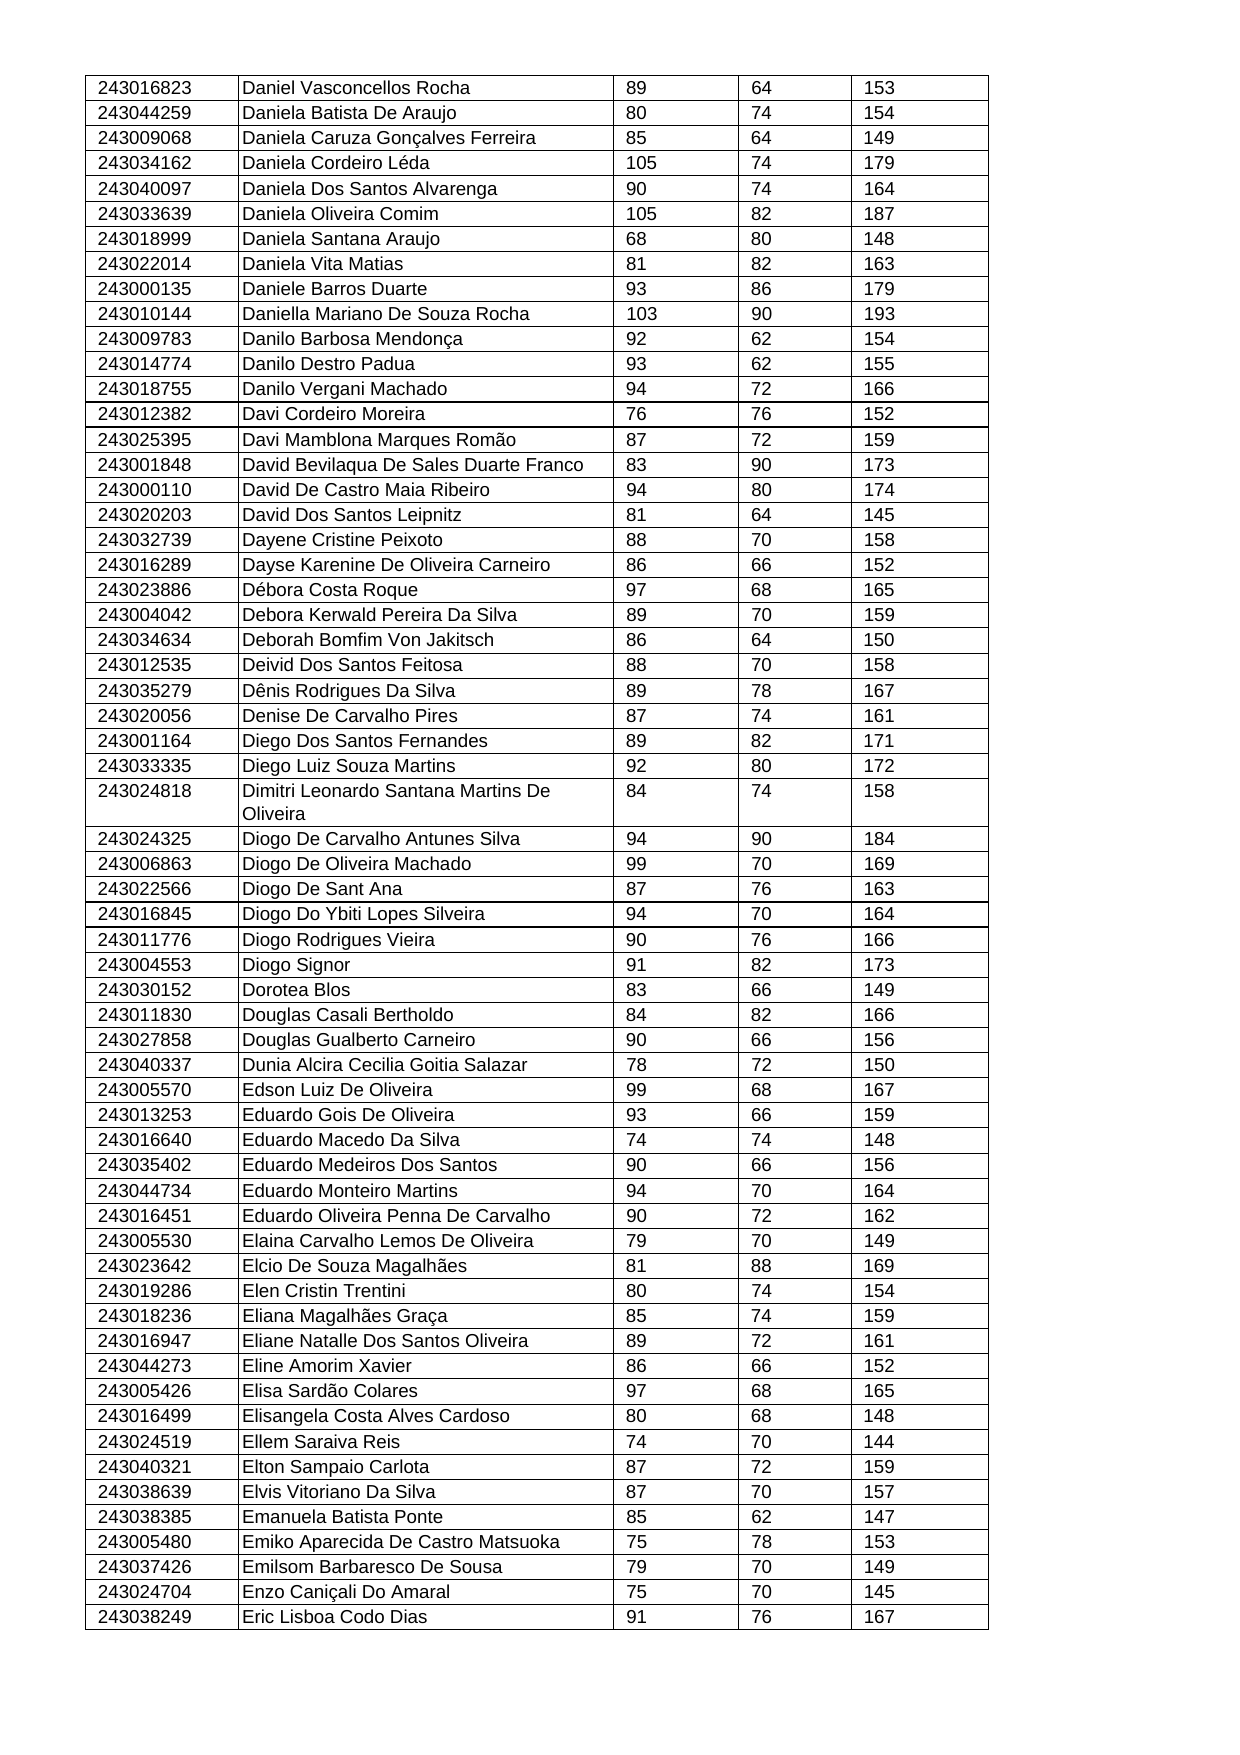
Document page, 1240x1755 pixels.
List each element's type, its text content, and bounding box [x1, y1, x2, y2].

table_cell 74 [614, 1430, 738, 1454]
table_cell 243001164 [86, 729, 238, 753]
table_cell Daniela Cordeiro Léda [239, 151, 613, 175]
table_cell 243038639 [86, 1480, 238, 1504]
table_cell 90 [614, 928, 738, 952]
table_cell David Bevilaqua De Sales Duarte Franco [239, 453, 613, 477]
table_cell 243033335 [86, 754, 238, 778]
table_cell 91 [614, 953, 738, 977]
table_cell 103 [614, 302, 738, 326]
table_cell 81 [614, 1254, 738, 1278]
table_cell 243005480 [86, 1530, 238, 1554]
table_cell 243030152 [86, 978, 238, 1002]
table_cell 70 [739, 852, 851, 876]
table_cell 243044273 [86, 1354, 238, 1378]
table_cell 90 [614, 1204, 738, 1228]
table_cell 97 [614, 578, 738, 602]
table_cell 243027858 [86, 1028, 238, 1052]
table_cell 243004042 [86, 603, 238, 627]
table_cell Debora Kerwald Pereira Da Silva [239, 603, 613, 627]
table_cell 87 [614, 704, 738, 728]
table_cell Daniela Batista De Araujo [239, 101, 613, 125]
table_cell 70 [739, 1580, 851, 1604]
table_cell Douglas Gualberto Carneiro [239, 1028, 613, 1052]
table_cell 243040097 [86, 176, 238, 201]
table_cell Diogo De Carvalho Antunes Silva [239, 827, 613, 851]
table_cell 89 [614, 679, 738, 703]
table_cell 243023642 [86, 1254, 238, 1278]
table_cell 243009068 [86, 126, 238, 150]
table_cell 81 [614, 503, 738, 527]
table_cell 84 [614, 1003, 738, 1027]
table_cell 94 [614, 827, 738, 851]
table_cell 243001848 [86, 453, 238, 477]
table_cell 89 [614, 76, 738, 100]
table_cell 150 [852, 628, 988, 652]
table_cell 243011776 [86, 928, 238, 952]
table_cell 144 [852, 1430, 988, 1454]
table_cell 163 [852, 252, 988, 276]
table_cell Emanuela Batista Ponte [239, 1505, 613, 1529]
table_cell 179 [852, 277, 988, 301]
table_cell Daniel Vasconcellos Rocha [239, 76, 613, 100]
table_cell Elisangela Costa Alves Cardoso [239, 1405, 613, 1428]
table_cell 74 [739, 176, 851, 201]
table_cell 93 [614, 352, 738, 376]
table_cell 80 [614, 1405, 738, 1428]
table_cell 70 [739, 654, 851, 677]
table_cell 80 [739, 478, 851, 502]
table_cell 76 [614, 403, 738, 426]
table_cell 79 [614, 1555, 738, 1579]
table_cell 90 [739, 302, 851, 326]
table_cell 159 [852, 1304, 988, 1328]
table_cell 72 [739, 1455, 851, 1479]
table_cell 154 [852, 101, 988, 125]
table_cell 243038385 [86, 1505, 238, 1529]
table_cell 68 [739, 578, 851, 602]
table_cell 70 [739, 1179, 851, 1203]
table_cell 173 [852, 453, 988, 477]
table_cell 74 [739, 1128, 851, 1152]
table_cell 70 [739, 903, 851, 926]
table_cell 153 [852, 76, 988, 100]
table_cell 87 [614, 877, 738, 901]
table_cell 89 [614, 729, 738, 753]
table_cell 243016947 [86, 1329, 238, 1353]
table_cell 90 [739, 453, 851, 477]
table_cell Dorotea Blos [239, 978, 613, 1002]
table_cell 90 [739, 827, 851, 851]
table_cell 91 [614, 1605, 738, 1629]
table_cell 66 [739, 1103, 851, 1127]
table_cell 68 [739, 1405, 851, 1428]
table_cell 179 [852, 151, 988, 175]
table_cell 70 [739, 1430, 851, 1454]
table_cell 72 [739, 428, 851, 452]
table_cell Dimitri Leonardo Santana Martins De Oliveira [239, 779, 613, 826]
table_cell Davi Mamblona Marques Romão [239, 428, 613, 452]
table_cell 74 [614, 1128, 738, 1152]
table_cell 74 [739, 1304, 851, 1328]
table_cell 90 [614, 1028, 738, 1052]
table_cell Diogo De Oliveira Machado [239, 852, 613, 876]
table_cell Dunia Alcira Cecilia Goitia Salazar [239, 1053, 613, 1077]
table_cell 243024325 [86, 827, 238, 851]
table_cell 86 [614, 628, 738, 652]
table_cell Douglas Casali Bertholdo [239, 1003, 613, 1027]
table_cell 147 [852, 1505, 988, 1529]
table_cell 243016499 [86, 1405, 238, 1428]
table_cell Daniela Oliveira Comim [239, 202, 613, 226]
table_cell 243024704 [86, 1580, 238, 1604]
table_cell 243018236 [86, 1304, 238, 1328]
table_cell Danilo Vergani Machado [239, 377, 613, 401]
table_cell 149 [852, 126, 988, 150]
table_cell 94 [614, 1179, 738, 1203]
table_cell 90 [614, 176, 738, 201]
table_cell 74 [739, 151, 851, 175]
table_cell 243014774 [86, 352, 238, 376]
table_cell 66 [739, 553, 851, 577]
table_cell 243012535 [86, 654, 238, 677]
table_cell 243005426 [86, 1379, 238, 1403]
table_cell 94 [614, 377, 738, 401]
table_cell 85 [614, 1505, 738, 1529]
table_cell 145 [852, 503, 988, 527]
table_cell 243005530 [86, 1229, 238, 1253]
table_cell 243004553 [86, 953, 238, 977]
table_cell 161 [852, 1329, 988, 1353]
table_cell 79 [614, 1229, 738, 1253]
table_cell 76 [739, 1605, 851, 1629]
table_cell 243044734 [86, 1179, 238, 1203]
table_cell 163 [852, 877, 988, 901]
table_cell 88 [739, 1254, 851, 1278]
table_cell Deborah Bomfim Von Jakitsch [239, 628, 613, 652]
table_cell 66 [739, 1154, 851, 1177]
table_cell Emiko Aparecida De Castro Matsuoka [239, 1530, 613, 1554]
table_cell 78 [739, 1530, 851, 1554]
table_cell 89 [614, 1329, 738, 1353]
table_cell 243037426 [86, 1555, 238, 1579]
table_cell 243033639 [86, 202, 238, 226]
table_cell 90 [614, 1154, 738, 1177]
table_cell 166 [852, 1003, 988, 1027]
table_cell 80 [614, 1279, 738, 1303]
table_cell Danilo Destro Padua [239, 352, 613, 376]
table_cell 86 [614, 1354, 738, 1378]
table_cell 152 [852, 1354, 988, 1378]
table_cell 84 [614, 779, 738, 826]
table_cell 243022566 [86, 877, 238, 901]
table_cell David De Castro Maia Ribeiro [239, 478, 613, 502]
table_cell 243000110 [86, 478, 238, 502]
table_cell 243035279 [86, 679, 238, 703]
table_cell 64 [739, 126, 851, 150]
table_cell 243016845 [86, 903, 238, 926]
table_cell Eduardo Oliveira Penna De Carvalho [239, 1204, 613, 1228]
table_cell 184 [852, 827, 988, 851]
table_cell Eduardo Gois De Oliveira [239, 1103, 613, 1127]
table_cell 243034162 [86, 151, 238, 175]
table_cell Diego Luiz Souza Martins [239, 754, 613, 778]
table_cell 83 [614, 453, 738, 477]
table_cell 156 [852, 1028, 988, 1052]
table_cell 157 [852, 1480, 988, 1504]
table_cell 243016289 [86, 553, 238, 577]
table_cell 166 [852, 377, 988, 401]
table_cell Elen Cristin Trentini [239, 1279, 613, 1303]
table_cell 85 [614, 1304, 738, 1328]
table_cell 94 [614, 478, 738, 502]
table_cell 72 [739, 1329, 851, 1353]
table_cell 75 [614, 1580, 738, 1604]
table_cell 92 [614, 754, 738, 778]
table_cell 76 [739, 403, 851, 426]
table_cell Diogo Do Ybiti Lopes Silveira [239, 903, 613, 926]
table_cell 70 [739, 1480, 851, 1504]
table_cell 88 [614, 654, 738, 677]
table_cell 243025395 [86, 428, 238, 452]
table_cell Diego Dos Santos Fernandes [239, 729, 613, 753]
table_cell Denise De Carvalho Pires [239, 704, 613, 728]
table_cell 243016823 [86, 76, 238, 100]
table_cell 243038249 [86, 1605, 238, 1629]
table_cell 243010144 [86, 302, 238, 326]
table_cell 62 [739, 327, 851, 351]
table_cell 165 [852, 1379, 988, 1403]
table_cell Daniele Barros Duarte [239, 277, 613, 301]
table_cell 243044259 [86, 101, 238, 125]
table_cell 66 [739, 1028, 851, 1052]
table_cell 64 [739, 628, 851, 652]
table_cell 159 [852, 603, 988, 627]
table_cell 70 [739, 528, 851, 552]
table_cell 105 [614, 202, 738, 226]
table_cell 158 [852, 779, 988, 826]
table_cell 82 [739, 252, 851, 276]
table_cell Eliana Magalhães Graça [239, 1304, 613, 1328]
table_cell Diogo Rodrigues Vieira [239, 928, 613, 952]
table_cell 75 [614, 1530, 738, 1554]
table_cell 148 [852, 1128, 988, 1152]
table_cell Edson Luiz De Oliveira [239, 1078, 613, 1102]
table_cell 149 [852, 1229, 988, 1253]
table_cell 155 [852, 352, 988, 376]
table_cell 86 [739, 277, 851, 301]
table_cell 148 [852, 1405, 988, 1428]
table_cell 68 [614, 227, 738, 251]
table_cell 99 [614, 852, 738, 876]
table_cell 70 [739, 603, 851, 627]
table_cell Elaina Carvalho Lemos De Oliveira [239, 1229, 613, 1253]
table_cell 92 [614, 327, 738, 351]
table_cell 80 [739, 754, 851, 778]
table_cell 154 [852, 1279, 988, 1303]
table_cell 158 [852, 654, 988, 677]
table_cell 159 [852, 1455, 988, 1479]
table_cell 78 [739, 679, 851, 703]
table_cell 68 [739, 1078, 851, 1102]
table_cell 243018999 [86, 227, 238, 251]
table_cell 243009783 [86, 327, 238, 351]
table_cell 187 [852, 202, 988, 226]
table_cell 80 [614, 101, 738, 125]
table_cell Daniela Caruza Gonçalves Ferreira [239, 126, 613, 150]
table_cell 243016640 [86, 1128, 238, 1152]
table_cell 243012382 [86, 403, 238, 426]
table_cell 72 [739, 1204, 851, 1228]
table_cell Enzo Caniçali Do Amaral [239, 1580, 613, 1604]
table_cell 97 [614, 1379, 738, 1403]
table_cell 165 [852, 578, 988, 602]
table_cell 243011830 [86, 1003, 238, 1027]
table_cell 70 [739, 1555, 851, 1579]
table_cell 68 [739, 1379, 851, 1403]
table_cell Ellem Saraiva Reis [239, 1430, 613, 1454]
table_cell 80 [739, 227, 851, 251]
table_cell Dayene Cristine Peixoto [239, 528, 613, 552]
table_cell 243020056 [86, 704, 238, 728]
table_cell Eduardo Monteiro Martins [239, 1179, 613, 1203]
table_cell 93 [614, 277, 738, 301]
table_cell 148 [852, 227, 988, 251]
table_cell 72 [739, 1053, 851, 1077]
table_cell 78 [614, 1053, 738, 1077]
table_cell 159 [852, 428, 988, 452]
table_cell 76 [739, 877, 851, 901]
table_cell Dayse Karenine De Oliveira Carneiro [239, 553, 613, 577]
table_cell 81 [614, 252, 738, 276]
table_cell Eline Amorim Xavier [239, 1354, 613, 1378]
table_cell 74 [739, 704, 851, 728]
table_cell 243019286 [86, 1279, 238, 1303]
table_cell 64 [739, 76, 851, 100]
table_cell 87 [614, 1480, 738, 1504]
table_cell 243018755 [86, 377, 238, 401]
table_cell 72 [739, 377, 851, 401]
table_cell Danilo Barbosa Mendonça [239, 327, 613, 351]
table_cell 87 [614, 1455, 738, 1479]
table_cell 153 [852, 1530, 988, 1554]
table_cell Davi Cordeiro Moreira [239, 403, 613, 426]
table_cell Daniella Mariano De Souza Rocha [239, 302, 613, 326]
table_cell 166 [852, 928, 988, 952]
table_cell 152 [852, 553, 988, 577]
table_cell 173 [852, 953, 988, 977]
table_cell 159 [852, 1103, 988, 1127]
table_cell Elisa Sardão Colares [239, 1379, 613, 1403]
table_cell Elcio De Souza Magalhães [239, 1254, 613, 1278]
table_cell 66 [739, 978, 851, 1002]
table_cell Diogo Signor [239, 953, 613, 977]
table_cell 86 [614, 553, 738, 577]
table_cell 85 [614, 126, 738, 150]
table_cell 70 [739, 1229, 851, 1253]
table_cell Eduardo Medeiros Dos Santos [239, 1154, 613, 1177]
table_cell 243006863 [86, 852, 238, 876]
table_cell 243022014 [86, 252, 238, 276]
table_cell Elvis Vitoriano Da Silva [239, 1480, 613, 1504]
table_cell 243035402 [86, 1154, 238, 1177]
table_cell 74 [739, 1279, 851, 1303]
table_cell Deivid Dos Santos Feitosa [239, 654, 613, 677]
table_cell 82 [739, 202, 851, 226]
table_cell 167 [852, 679, 988, 703]
table_cell 82 [739, 729, 851, 753]
table_cell 243034634 [86, 628, 238, 652]
table_cell Emilsom Barbaresco De Sousa [239, 1555, 613, 1579]
table_cell 89 [614, 603, 738, 627]
table_cell 169 [852, 852, 988, 876]
table_cell 243023886 [86, 578, 238, 602]
table_cell 162 [852, 1204, 988, 1228]
table_cell 171 [852, 729, 988, 753]
table_cell 243013253 [86, 1103, 238, 1127]
table_cell 243032739 [86, 528, 238, 552]
table_cell 156 [852, 1154, 988, 1177]
table_cell 243040337 [86, 1053, 238, 1077]
table_cell Débora Costa Roque [239, 578, 613, 602]
table_cell 145 [852, 1580, 988, 1604]
table_cell 161 [852, 704, 988, 728]
table_cell 167 [852, 1078, 988, 1102]
table_cell 243024519 [86, 1430, 238, 1454]
table_cell Daniela Santana Araujo [239, 227, 613, 251]
table_cell 193 [852, 302, 988, 326]
table_cell 158 [852, 528, 988, 552]
table_cell 154 [852, 327, 988, 351]
table_cell 164 [852, 903, 988, 926]
table_cell 243005570 [86, 1078, 238, 1102]
table_cell Diogo De Sant Ana [239, 877, 613, 901]
table_cell 243020203 [86, 503, 238, 527]
table_cell 93 [614, 1103, 738, 1127]
table_cell Daniela Dos Santos Alvarenga [239, 176, 613, 201]
table_cell 62 [739, 352, 851, 376]
table_cell 150 [852, 1053, 988, 1077]
table_cell 174 [852, 478, 988, 502]
table_cell 83 [614, 978, 738, 1002]
table_cell Dênis Rodrigues Da Silva [239, 679, 613, 703]
table_cell 243024818 [86, 779, 238, 826]
table_cell 105 [614, 151, 738, 175]
table_cell 82 [739, 1003, 851, 1027]
table_cell 149 [852, 1555, 988, 1579]
table_cell 152 [852, 403, 988, 426]
table_cell 74 [739, 101, 851, 125]
table_cell 164 [852, 1179, 988, 1203]
table_cell 66 [739, 1354, 851, 1378]
table_cell 243000135 [86, 277, 238, 301]
table_cell 82 [739, 953, 851, 977]
table_cell 164 [852, 176, 988, 201]
table_cell Eliane Natalle Dos Santos Oliveira [239, 1329, 613, 1353]
table_cell Daniela Vita Matias [239, 252, 613, 276]
table_cell David Dos Santos Leipnitz [239, 503, 613, 527]
table_cell 169 [852, 1254, 988, 1278]
table_cell 167 [852, 1605, 988, 1629]
table_cell 243040321 [86, 1455, 238, 1479]
table_cell 99 [614, 1078, 738, 1102]
table_cell Eric Lisboa Codo Dias [239, 1605, 613, 1629]
table_cell 243016451 [86, 1204, 238, 1228]
table_cell 74 [739, 779, 851, 826]
table_cell 149 [852, 978, 988, 1002]
table_cell Eduardo Macedo Da Silva [239, 1128, 613, 1152]
table_cell 76 [739, 928, 851, 952]
table_cell 172 [852, 754, 988, 778]
table_cell 88 [614, 528, 738, 552]
table_cell 87 [614, 428, 738, 452]
table_cell 64 [739, 503, 851, 527]
table_cell 62 [739, 1505, 851, 1529]
table_cell 94 [614, 903, 738, 926]
table_cell Elton Sampaio Carlota [239, 1455, 613, 1479]
